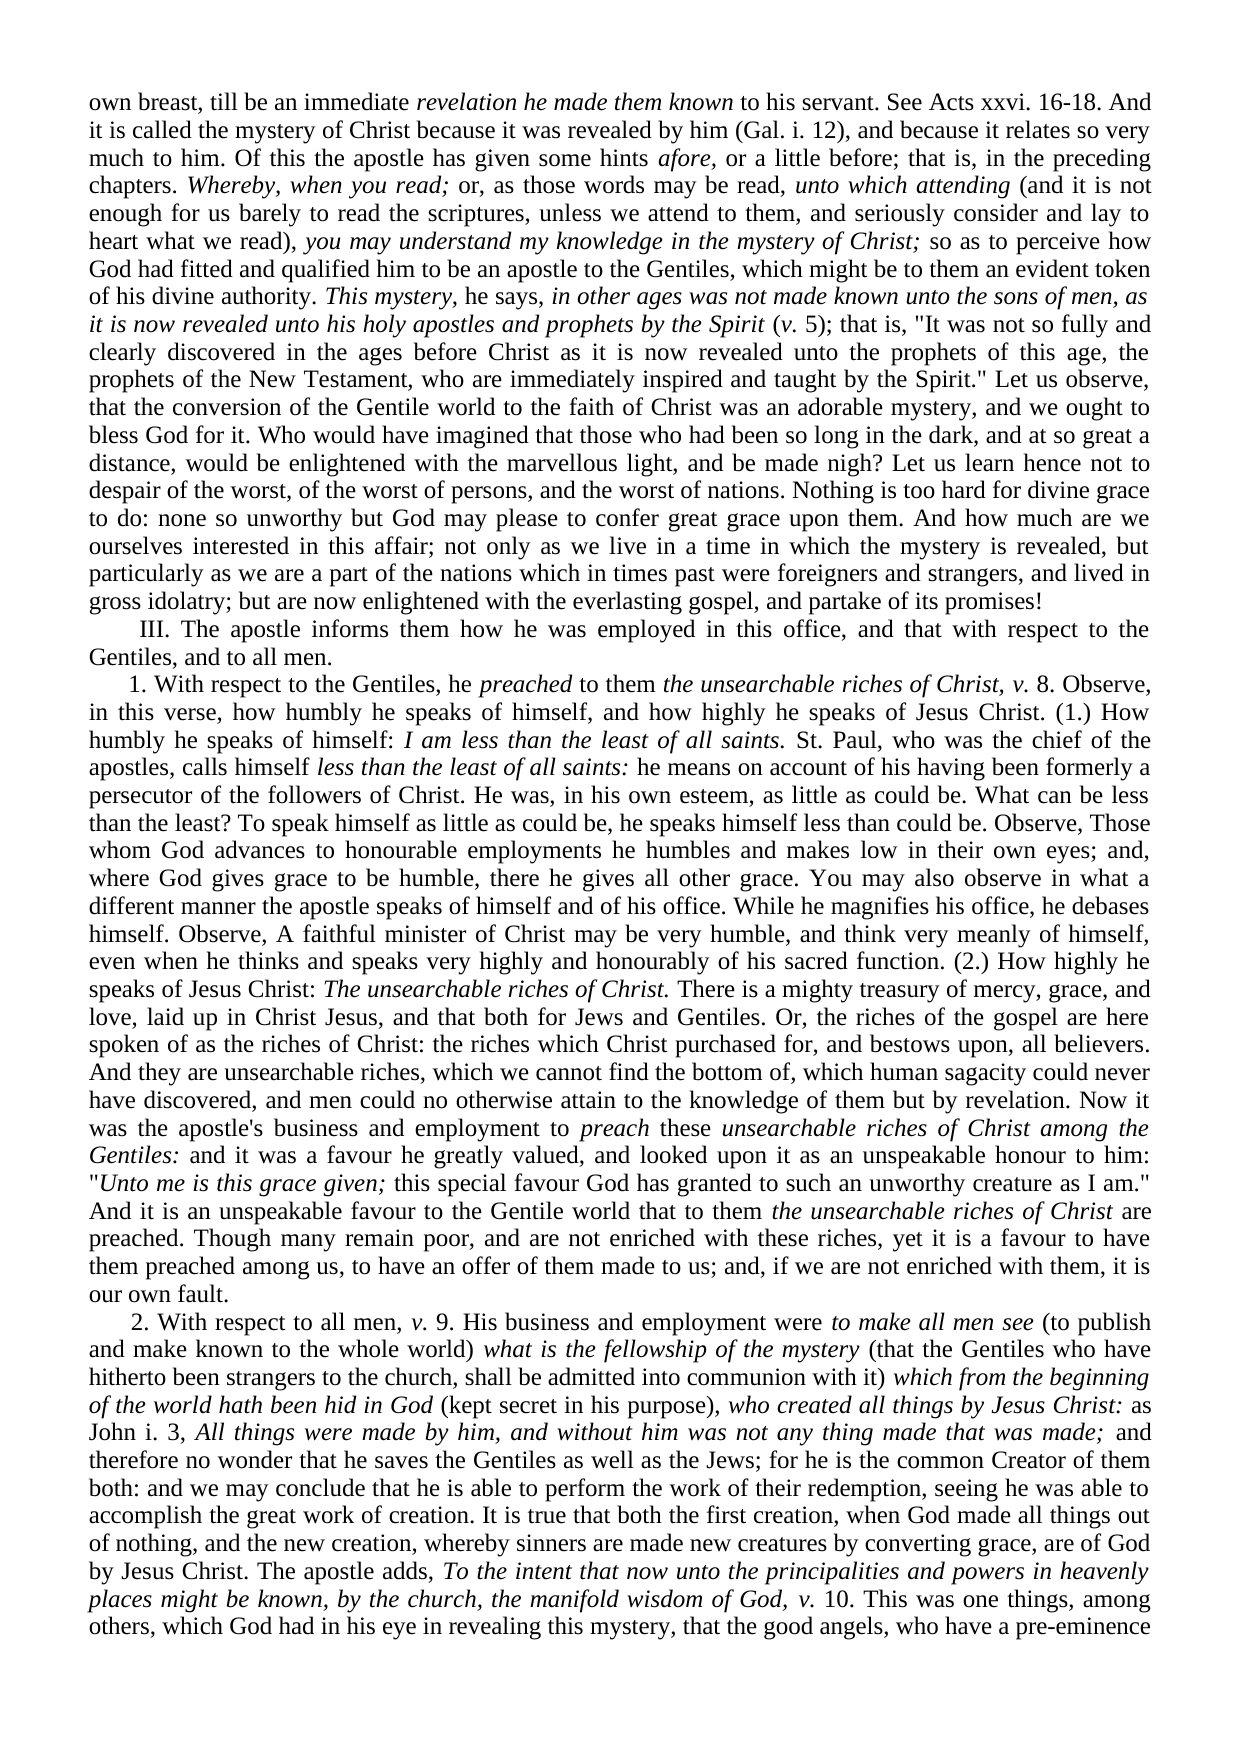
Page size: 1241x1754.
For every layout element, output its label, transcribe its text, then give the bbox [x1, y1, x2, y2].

text 1. With respect to the Gentiles, he preached to them the unsearchable riches of Christ, v. 8. Observe, in this verse, how humbly he speaks of himself, and how highly he speaks of Jesus Christ. (1.) How humbly he speaks of himself: I am less than the least of all saints. St. Paul, who was the chief of the apostles, calls himself less than the least of all saints: he means on account of his having been formerly a persecutor of the followers of Christ. He was, in his own esteem, as little as could be. What can be less than the least? To speak himself as little as could be, he speaks himself less than could be. Observe, Those whom God advances to honourable employments he humbles and makes low in their own eyes; and, where God gives grace to be humble, there he gives all other grace. You may also observe in what a different manner the apostle speaks of himself and of his office. While he magnifies his office, he debases himself. Observe, A faithful minister of Christ may be very humble, and think very meanly of himself, even when he thinks and speaks very highly and honourably of his sacred function. (2.) How highly he speaks of Jesus Christ: The unsearchable riches of Christ. There is a mighty treasury of mercy, grace, and love, laid up in Christ Jesus, and that both for Jews and Gentiles. Or, the riches of the gospel are here spoken of as the riches of Christ: the riches which Christ purchased for, and bestows upon, all believers. And they are unsearchable riches, which we cannot find the bottom of, which human sagacity could never have discovered, and men could no otherwise attain to the knowledge of them but by revelation. Now it was the apostle's business and employment to preach these unsearchable riches of Christ among the Gentiles: and it was a favour he greatly valued, and looked upon it as an unspeakable honour to him: "Unto me is this grace given; this special favour God has granted to such an unworthy creature as I am." And it is an unspeakable favour to the Gentile world that to them the unsearchable riches of Christ are preached. Though many remain poor, and are not enriched with these riches, yet it is a favour to have them preached among us, to have an offer of them made to us; and, if we are not enriched with them, it is our own fault. [88, 670, 1152, 1308]
text 2. With respect to all men, v. 9. His business and employment were to make all men see (to publish and make known to the whole world) what is the fellowship of the mystery (that the Gentiles who have hitherto been strangers to the church, shall be admitted into communion with it) which from the beginning of the world hath been hid in God (kept secret in his purpose), who created all things by Jesus Christ: as John i. 3, All things were made by him, and without him was not any thing made that was made; and therefore no wonder that he saves the Gentiles as well as the Jews; for he is the common Creator of them both: and we may conclude that he is able to perform the work of their redemption, seeing he was able to accomplish the great work of creation. It is true that both the first creation, when God made all things out of nothing, and the new creation, whereby sinners are made new creatures by converting grace, are of God by Jesus Christ. The apostle adds, To the intent that now unto the principalities and powers in heavenly places might be known, by the church, the manifold wisdom of God, v. 10. This was one things, among others, which God had in his eye in revealing this mystery, that the good angels, who have a pre-eminence [88, 1308, 1152, 1640]
text own breast, till be an immediate revelation he made them known to his servant. See Acts xxvi. 16-18. And it is called the mystery of Christ because it was revealed by him (Gal. i. 12), and because it relates so very much to him. Of this the apostle has given some hints afore, or a little before; that is, in the preceding chapters. Whereby, when you read; or, as those words may be read, unto which attending (and it is not enough for us barely to read the scriptures, unless we attend to them, and seriously consider and lay to heart what we read), you may understand my knowledge in the mystery of Christ; so as to perceive how God had fitted and qualified him to be an apostle to the Gentiles, which might be to them an evident token of his divine authority. This mystery, he says, in other ages was not made known unto the sons of men, as it is now revealed unto his holy apostles and prophets by the Spirit (v. 5); that is, "It was not so fully and clearly discovered in the ages before Christ as it is now revealed unto the prophets of this age, the prophets of the New Testament, who are immediately inspired and taught by the Spirit." Let us observe, that the conversion of the Gentile world to the faith of Christ was an adorable mystery, and we ought to bless God for it. Who would have imagined that those who had been so long in the dark, and at so great a distance, would be enlightened with the marvellous light, and be made nigh? Let us learn hence not to despair of the worst, of the worst of persons, and the worst of nations. Nothing is too hard for divine grace to do: none so unworthy but God may please to confer great grace upon them. And how much are we ourselves interested in this affair; not only as we live in a time in which the mystery is revealed, but particularly as we are a part of the nations which in times past were foreigners and strangers, and lived in gross idolatry; but are now enlightened with the everlasting gospel, and partake of its promises! [88, 88, 1152, 615]
text III. The apostle informs them how he was employed in this office, and that with respect to the Gentiles, and to all men. [88, 615, 1152, 670]
